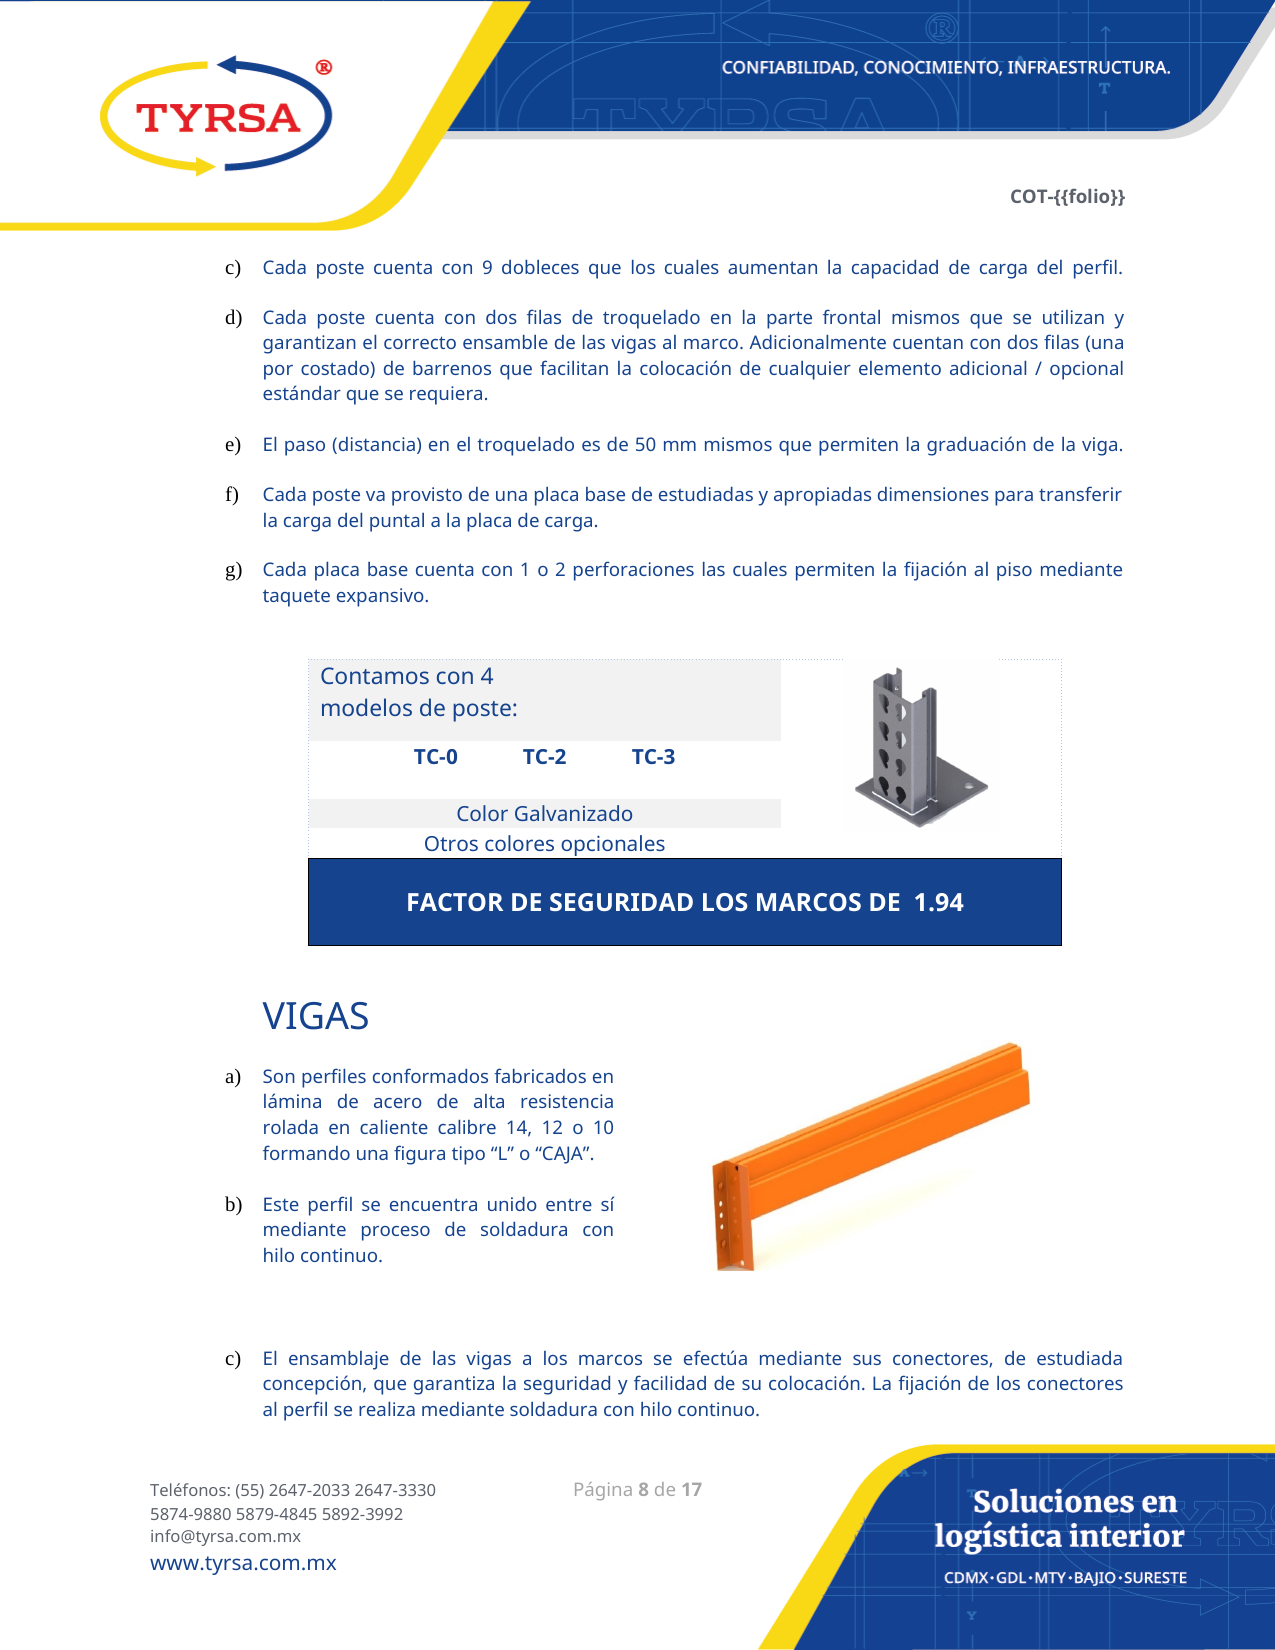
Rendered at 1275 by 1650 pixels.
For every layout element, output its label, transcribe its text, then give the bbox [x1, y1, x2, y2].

list Cada poste va provisto de una placa base de estudiadas y apropiadas dimensiones para transferir la carga del puntal a la placa de carga. [225, 481, 1125, 556]
table_cell Otros colores opcionales [309, 828, 781, 857]
table_header [626, 990, 1113, 1345]
list Cada placa base cuenta con 1 o 2 perforaciones las cuales permiten la fijación al piso mediante taquete expansivo. [225, 556, 1125, 607]
list El paso (distancia) en el troquelado es de 50 mm mismos que permiten la graduación de la viga. [225, 432, 1125, 481]
table_cell TC-0 TC-2 TC-3 [309, 741, 781, 798]
table_cell Color Galvanizado [309, 799, 781, 828]
table_header [781, 659, 1061, 857]
table_header VIGAS Son perfiles conformados fabricados en lámina de acero de alta resistencia rolada en caliente calibre 14, 12 o 10 formando una figura tipo “L” o “CAJA”. Este perfil se encuentra unido entre sí mediante proceso de soldadura con hilo continuo. [139, 990, 626, 1345]
table_cell FACTOR DE SEGURIDAD LOS MARCOS DE 1.94 [309, 859, 1061, 945]
table_header Contamos con 4 modelos de poste: [309, 659, 781, 741]
list El ensamblaje de las vigas a los marcos se efectúa mediante sus conectores, de estudiada concepción, que garantiza la seguridad y facilidad de su colocación. La fijación de los conectores al perfil se realiza mediante soldadura con hilo continuo. [225, 1345, 1125, 1422]
list Cada poste cuenta con 9 dobleces que los cuales aumentan la capacidad de carga del perfil. [225, 254, 1125, 304]
list Cada poste cuenta con dos filas de troquelado en la parte frontal mismos que se utilizan y garantizan el correcto ensamble de las vigas al marco. Adicionalmente cuentan con dos filas (una por costado) de barrenos que facilitan la colocación de cualquier elemento adicional / opcional estándar que se requiera. [225, 304, 1125, 406]
